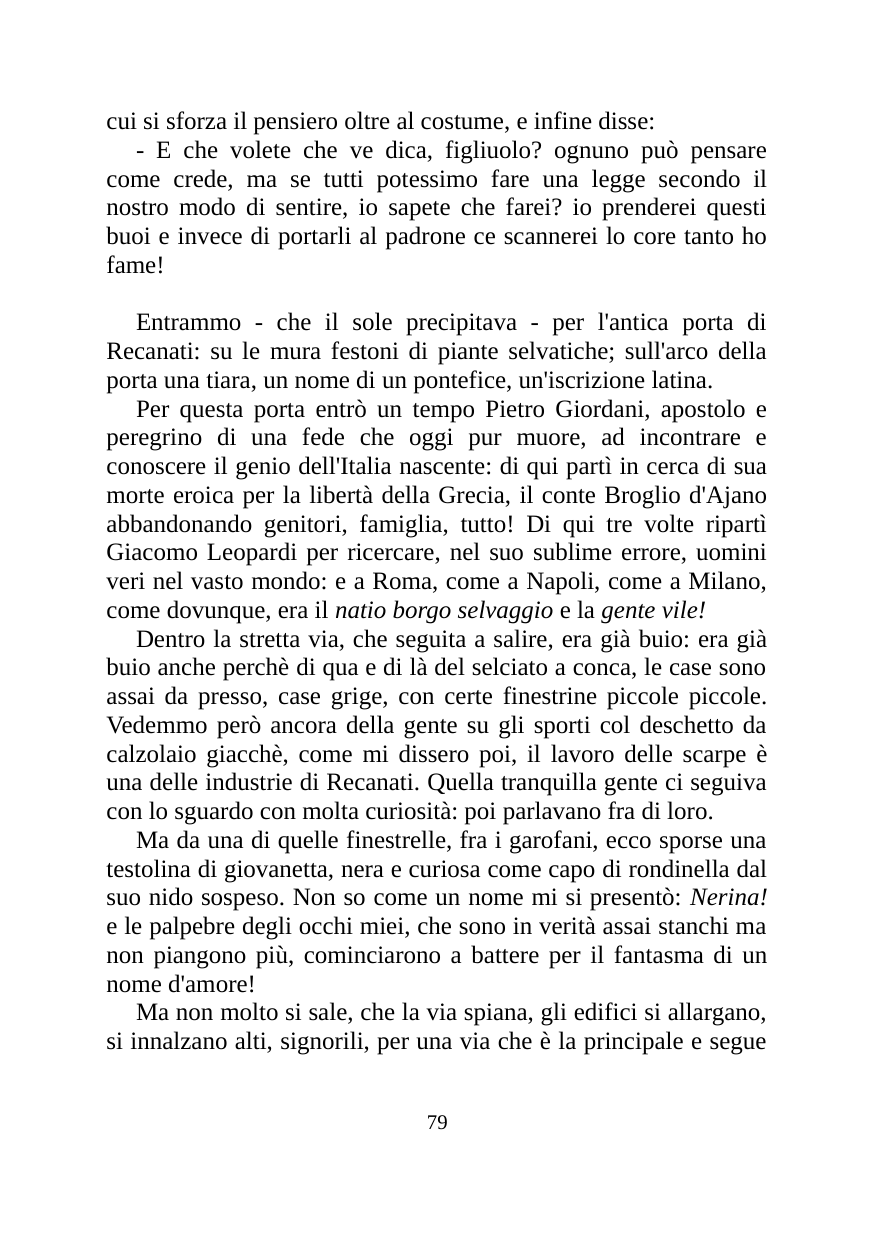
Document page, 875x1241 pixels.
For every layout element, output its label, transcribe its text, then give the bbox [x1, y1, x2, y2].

text Ma non molto si sale, che la via spiana, gli edifici si allargano, si innalzano alti, signorili, per una via che è la principale e segue [106, 997, 768, 1055]
text Entrammo - che il sole precipitava - per l'antica porta di Recanati: su le mura festoni di piante selvatiche; sull'arco della porta una tiara, un nome di un pontefice, un'iscrizione latina. [106, 307, 768, 394]
text cui si sforza il pensiero oltre al costume, e infine disse: [106, 106, 768, 135]
text Dentro la stretta via, che seguita a salire, era già buio: era già buio anche perchè di qua e di là del selciato a conca, le case sono assai da presso, case grige, con certe finestrine piccole piccole. Vedemmo però ancora della gente su gli sporti col deschetto da calzolaio giacchè, come mi dissero poi, il lavoro delle scarpe è una delle industrie di Recanati. Quella tranquilla gente ci seguiva con lo sguardo con molta curiosità: poi parlavano fra di loro. [106, 624, 768, 825]
text Per questa porta entrò un tempo Pietro Giordani, apostolo e peregrino di una fede che oggi pur muore, ad incontrare e conoscere il genio dell'Italia nascente: di qui partì in cerca di sua morte eroica per la libertà della Grecia, il conte Broglio d'Ajano abbandonando genitori, famiglia, tutto! Di qui tre volte ripartì Giacomo Leopardi per ricercare, nel suo sublime errore, uomini veri nel vasto mondo: e a Roma, come a Napoli, come a Milano, come dovunque, era il natio borgo selvaggio e la gente vile! [106, 394, 768, 624]
text Ma da una di quelle finestrelle, fra i garofani, ecco sporse una testolina di giovanetta, nera e curiosa come capo di rondinella dal suo nido sospeso. Non so come un nome mi si presentò: Nerina! e le palpebre degli occhi miei, che sono in verità assai stanchi ma non piangono più, cominciarono a battere per il fantasma di un nome d'amore! [106, 825, 768, 997]
text - E che volete che ve dica, figliuolo? ognuno può pensare come crede, ma se tutti potessimo fare una legge secondo il nostro modo di sentire, io sapete che farei? io prenderei questi buoi e invece di portarli al padrone ce scannerei lo core tanto ho fame! [106, 135, 768, 279]
